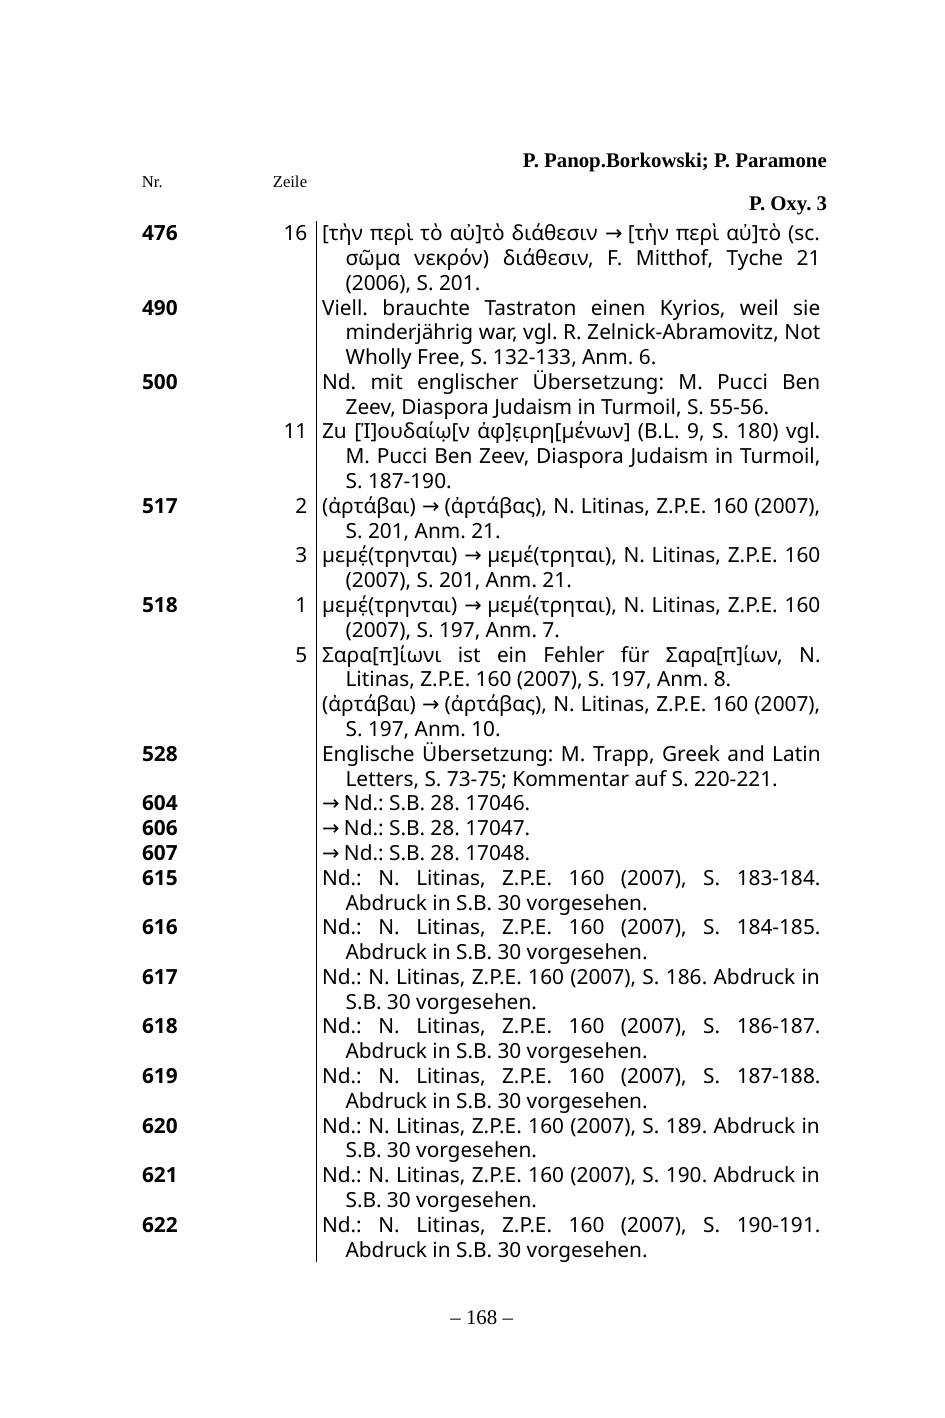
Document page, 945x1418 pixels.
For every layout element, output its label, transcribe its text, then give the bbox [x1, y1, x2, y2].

table_cell 621 [136, 1163, 316, 1212]
table_cell 2 [224, 494, 316, 543]
table_cell Nd.: N. Litinas, Z.P.E. 160 (2007), S. 183-184. Abdruck in S.B. 30 vorgesehen. [317, 865, 827, 915]
table_cell 606 [136, 816, 316, 841]
table_cell μεμέ̣(τρηνται) → μεμέ(τρηται), N. Litinas, Z.P.E. 160 (2007), S. 197, Anm. 7. [317, 593, 827, 642]
table_header 16 [224, 221, 316, 295]
table_cell 500 [136, 370, 316, 419]
table_cell → Nd.: S.B. 28. 17048. [317, 841, 827, 865]
table_cell [136, 692, 224, 741]
table_cell [136, 543, 224, 593]
table_cell Nd.: N. Litinas, Z.P.E. 160 (2007), S. 187-188. Abdruck in S.B. 30 vorgesehen. [317, 1064, 827, 1113]
table_cell Viell. brauchte Tastraton einen Kyrios, weil sie minderjährig war, vgl. R. Zelnick-Abramovitz, Not Wholly Free, S. 132-133, Anm. 6. [317, 295, 827, 369]
table_cell [136, 419, 224, 493]
table_cell μεμέ̣(τρηνται) → μεμέ(τρηται), N. Litinas, Z.P.E. 160 (2007), S. 201, Anm. 21. [317, 543, 827, 593]
table_cell 622 [136, 1213, 316, 1262]
table_cell Nd.: N. Litinas, Z.P.E. 160 (2007), S. 190. Abdruck in S.B. 30 vorgesehen. [317, 1163, 827, 1212]
table_cell → Nd.: S.B. 28. 17047. [317, 816, 827, 841]
table_cell Nd.: N. Litinas, Z.P.E. 160 (2007), S. 189. Abdruck in S.B. 30 vorgesehen. [317, 1113, 827, 1163]
table_cell 517 [136, 494, 224, 543]
table_cell (ἀρτάβαι) → (ἀρτάβας), N. Litinas, Z.P.E. 160 (2007), S. 197, Anm. 10. [317, 692, 827, 741]
table_cell 5 [224, 642, 316, 692]
table_cell 620 [136, 1113, 316, 1163]
table_cell 528 [136, 741, 316, 791]
table_cell [224, 692, 316, 741]
table_cell 518 [136, 593, 224, 642]
table_cell 617 [136, 965, 316, 1014]
table_cell 3 [224, 543, 316, 593]
table_cell 604 [136, 791, 316, 816]
table_cell Nd.: N. Litinas, Z.P.E. 160 (2007), S. 190-191. Abdruck in S.B. 30 vorgesehen. [317, 1213, 827, 1262]
table_cell Σαρα[π]ίωνι ist ein Fehler für Σαρα[π]ίων, N. Litinas, Z.P.E. 160 (2007), S. 197, Anm. 8. [317, 642, 827, 692]
table_cell [136, 642, 224, 692]
table_cell 616 [136, 915, 316, 964]
table_header 476 [136, 221, 224, 295]
table_cell Nd.: N. Litinas, Z.P.E. 160 (2007), S. 186. Abdruck in S.B. 30 vorgesehen. [317, 965, 827, 1014]
table_header [τὴν περὶ τὸ αὐ]τὸ διάθεσιν → [τὴν περὶ αὐ]τὸ (sc. σῶμα νεκρόν) διάθεσιν, F. Mitthof, Tyche 21 (2006), S. 201. [317, 221, 827, 295]
table_cell 618 [136, 1014, 316, 1064]
table_cell 615 [136, 865, 316, 915]
table_cell 607 [136, 841, 316, 865]
table_cell Nd. mit englischer Übersetzung: M. Pucci Ben Zeev, Diaspora Judaism in Turmoil, S. 55-56. [317, 370, 827, 419]
subtitle P. Oxy. 3 [136, 191, 827, 215]
table_cell 1 [224, 593, 316, 642]
table_cell Nd.: N. Litinas, Z.P.E. 160 (2007), S. 184-185. Abdruck in S.B. 30 vorgesehen. [317, 915, 827, 964]
table_cell 11 [224, 419, 316, 493]
table_cell 490 [136, 295, 316, 369]
table_cell Nd.: N. Litinas, Z.P.E. 160 (2007), S. 186-187. Abdruck in S.B. 30 vorgesehen. [317, 1014, 827, 1064]
table_cell Englische Übersetzung: M. Trapp, Greek and Latin Letters, S. 73-75; Kommentar auf S. 220-221. [317, 741, 827, 791]
table_cell Zu [Ἰ]ουδαίω̣[ν ἀφ]ε̣ιρη[μένων] (B.L. 9, S. 180) vgl. M. Pucci Ben Zeev, Diaspora Judaism in Turmoil, S. 187-190. [317, 419, 827, 493]
table_cell → Nd.: S.B. 28. 17046. [317, 791, 827, 816]
table_cell 619 [136, 1064, 316, 1113]
table_cell (ἀρτάβαι) → (ἀρτάβας), N. Litinas, Z.P.E. 160 (2007), S. 201, Anm. 21. [317, 494, 827, 543]
